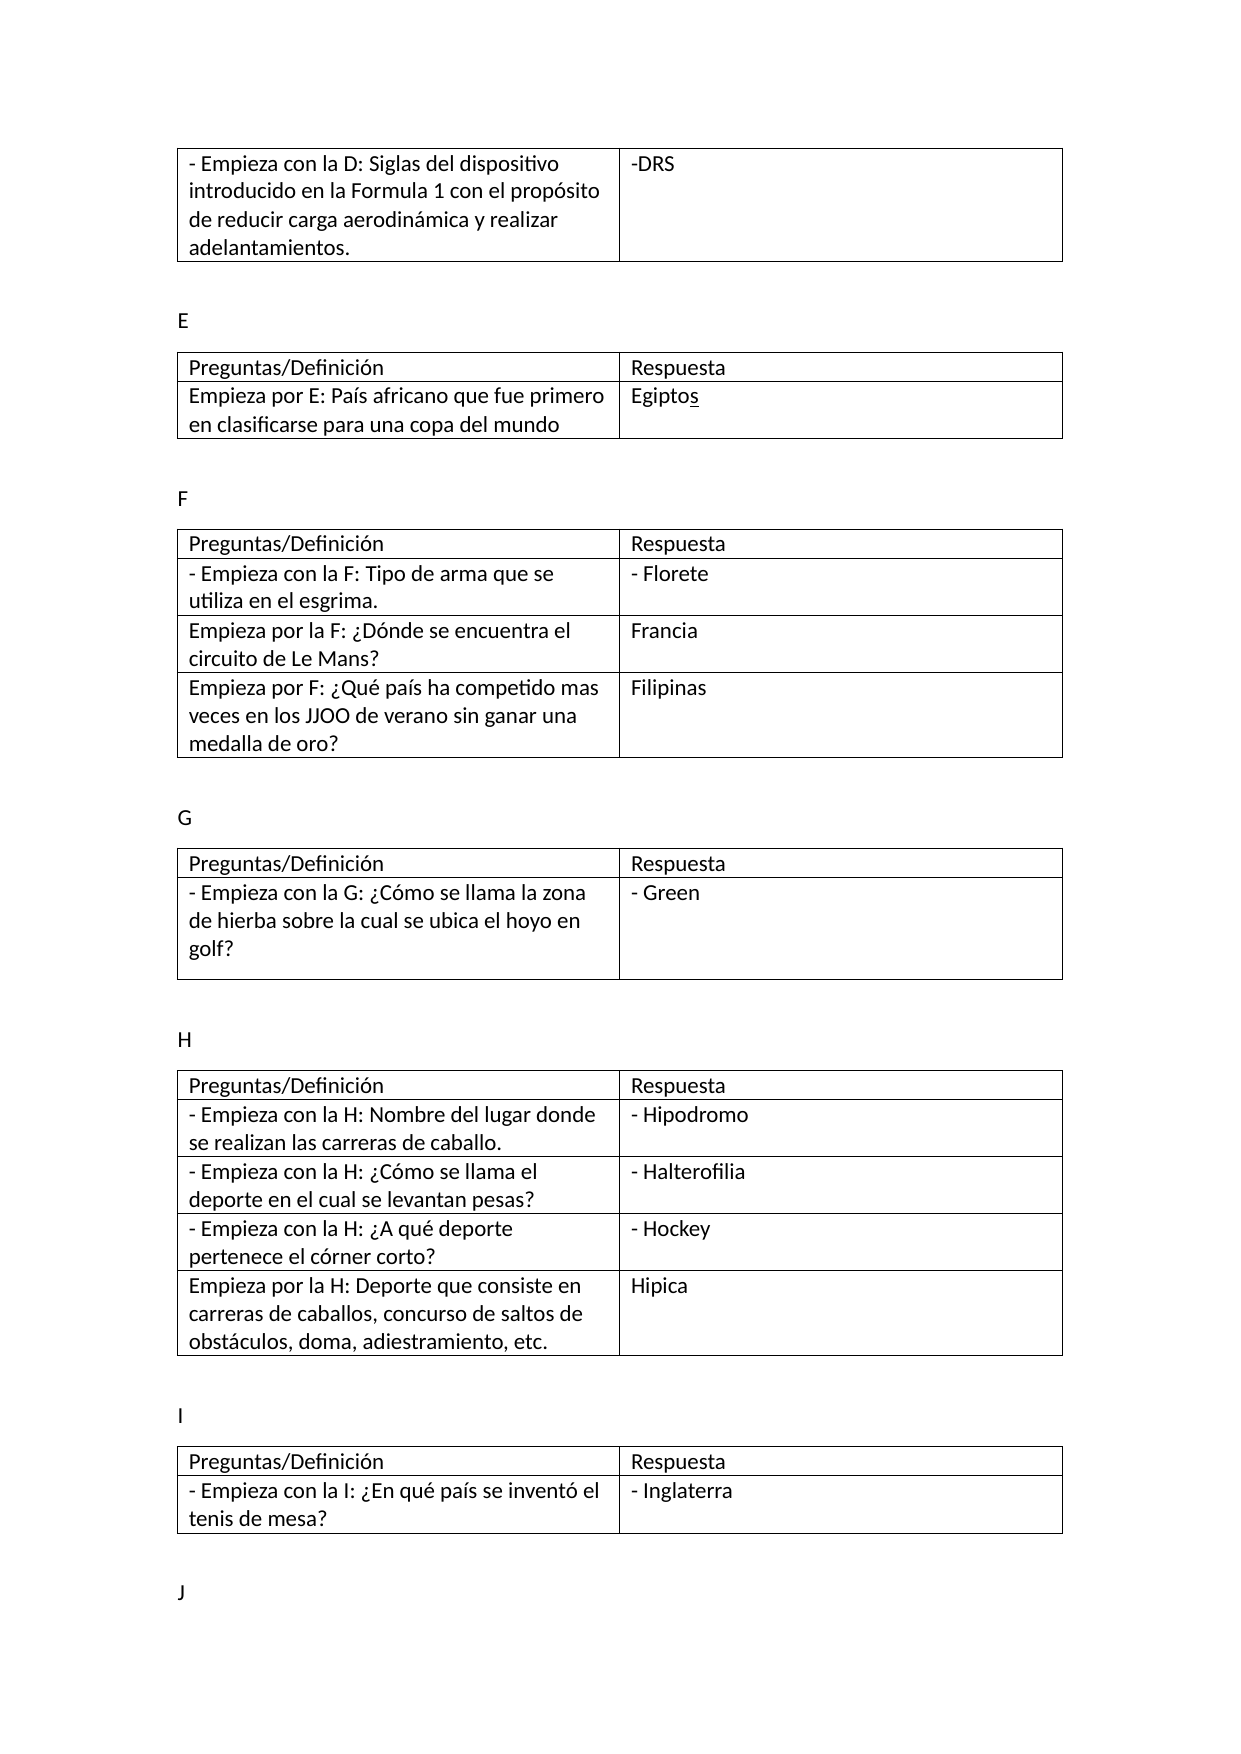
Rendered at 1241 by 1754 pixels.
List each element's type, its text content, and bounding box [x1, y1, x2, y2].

table_cell - Empieza con la H: ¿Cómo se llama el deporte en el cual se levantan pesas? [178, 1157, 619, 1213]
table_cell - Empieza con la H: ¿A qué deporte pertenece el córner corto? [178, 1214, 619, 1270]
table_header Preguntas/Definición [178, 1071, 619, 1099]
table_header Respuesta [620, 849, 1062, 877]
table_cell - Empieza con la G: ¿Cómo se llama la zona de hierba sobre la cual se ubica el hoyo en golf? [178, 878, 619, 979]
table_cell Hipica [620, 1271, 1062, 1355]
table_cell - Florete [620, 559, 1062, 615]
text I [177, 1401, 1063, 1429]
table_cell - Halterofilia [620, 1157, 1062, 1213]
table_cell Empieza por la F: ¿Dónde se encuentra el circuito de Le Mans? [178, 616, 619, 672]
text G [177, 803, 1063, 831]
table_cell - Green [620, 878, 1062, 979]
table_cell -DRS [620, 149, 1062, 261]
table_cell Empieza por F: ¿Qué país ha competido mas veces en los JJOO de verano sin ganar una medalla de oro? [178, 673, 619, 757]
table_cell - Inglaterra [620, 1476, 1062, 1532]
text J [177, 1578, 1063, 1606]
table_header Preguntas/Definición [178, 1447, 619, 1475]
table_header Preguntas/Definición [178, 849, 619, 877]
table_cell - Empieza con la D: Siglas del dispositivo introducido en la Formula 1 con el propósito de reducir carga aerodinámica y realizar adelantamientos. [178, 149, 619, 261]
table_cell - Empieza con la H: Nombre del lugar donde se realizan las carreras de caballo. [178, 1100, 619, 1156]
table_header Respuesta [620, 530, 1062, 558]
text E [177, 307, 1063, 335]
table_cell - Hipodromo [620, 1100, 1062, 1156]
text F [177, 484, 1063, 512]
table_header Preguntas/Definición [178, 530, 619, 558]
table_cell Egiptos [620, 382, 1062, 438]
table_cell Francia [620, 616, 1062, 672]
table_header Preguntas/Definición [178, 353, 619, 381]
table_cell Empieza por la H: Deporte que consiste en carreras de caballos, concurso de saltos de obstáculos, doma, adiestramiento, etc. [178, 1271, 619, 1355]
table_cell - Empieza con la F: Tipo de arma que se utiliza en el esgrima. [178, 559, 619, 615]
table_header Respuesta [620, 353, 1062, 381]
table_cell Filipinas [620, 673, 1062, 757]
table_header Respuesta [620, 1071, 1062, 1099]
table_cell - Hockey [620, 1214, 1062, 1270]
table_cell Empieza por E: País africano que fue primero en clasificarse para una copa del mundo [178, 382, 619, 438]
text H [177, 1025, 1063, 1053]
table_header Respuesta [620, 1447, 1062, 1475]
table_cell - Empieza con la I: ¿En qué país se inventó el tenis de mesa? [178, 1476, 619, 1532]
